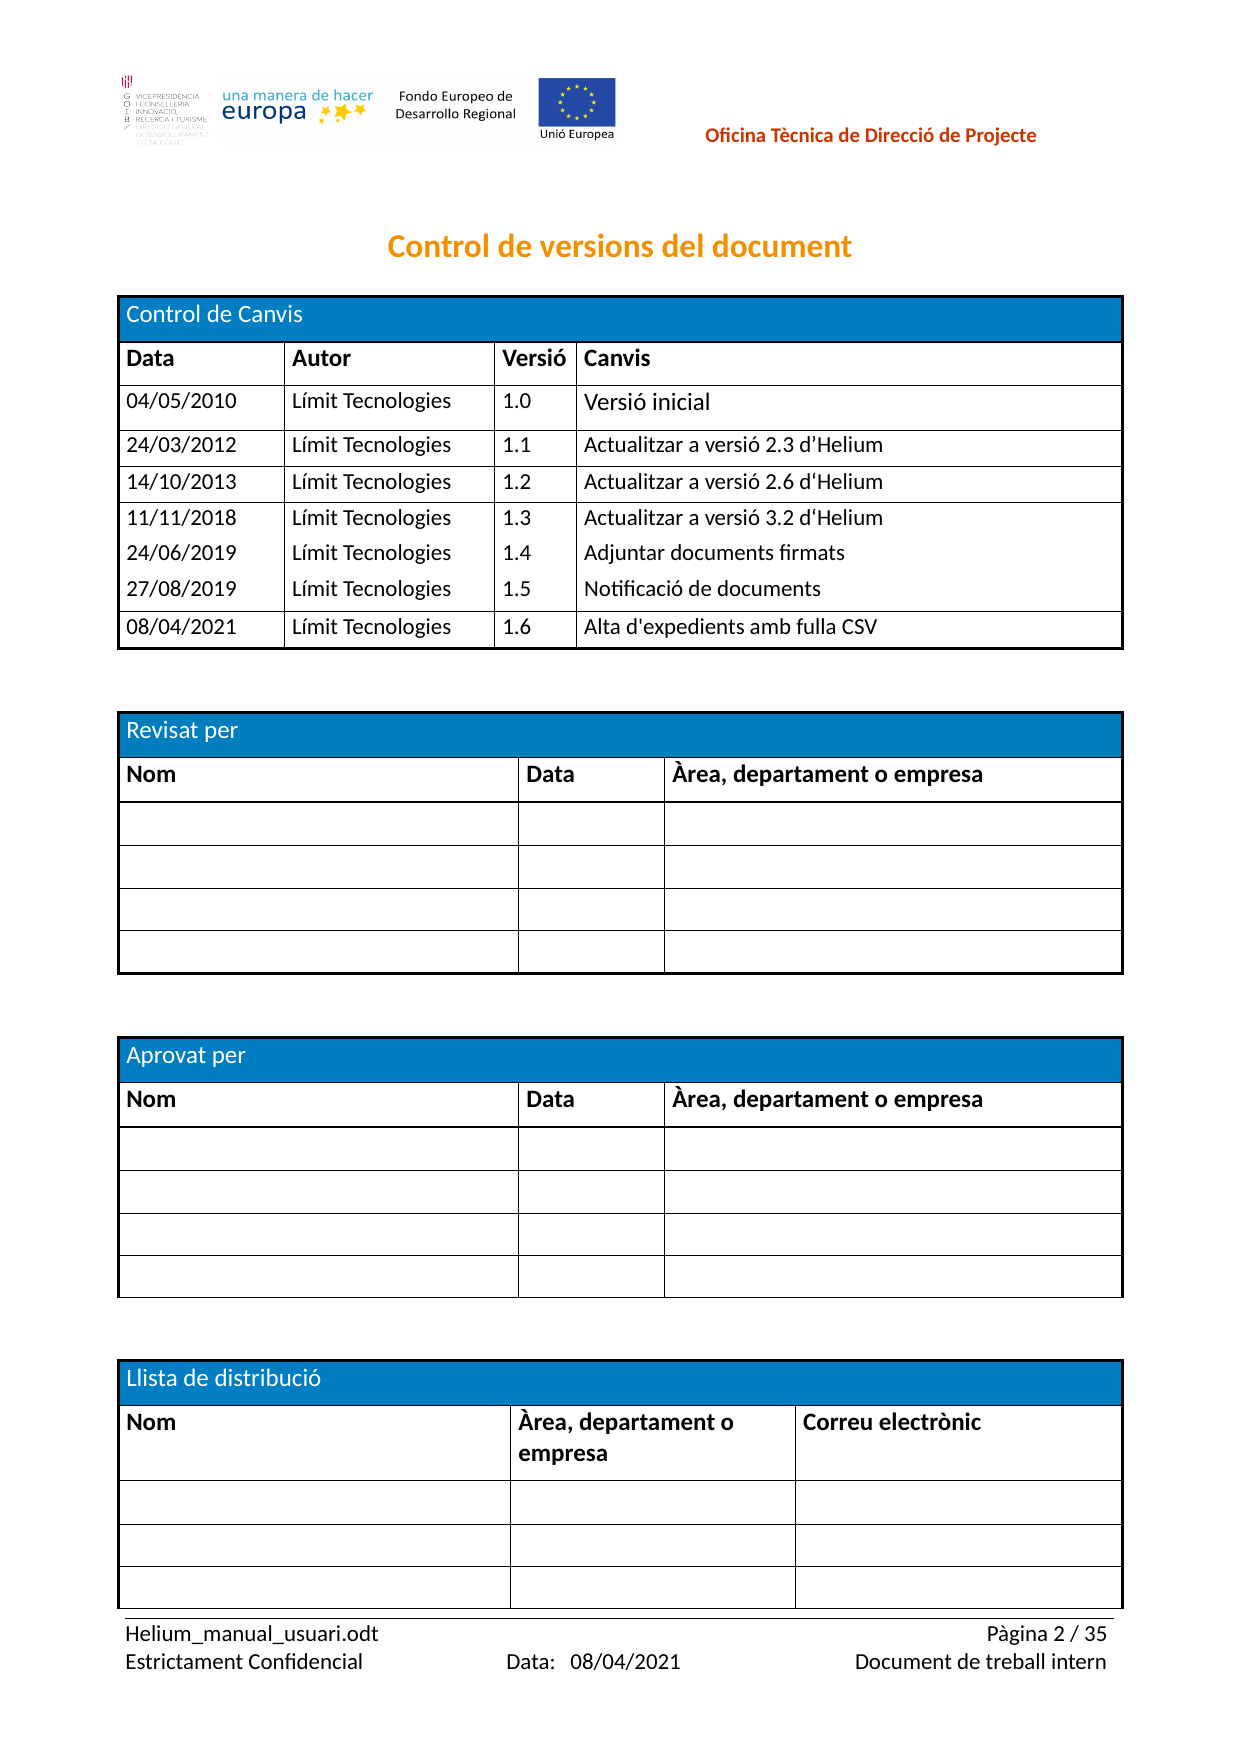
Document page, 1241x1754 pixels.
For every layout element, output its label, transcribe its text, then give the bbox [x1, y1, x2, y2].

table_cell [665, 889, 1121, 930]
table_cell Data [519, 1083, 664, 1126]
table_cell Data [120, 343, 284, 385]
table_header Control de Canvis [120, 298, 1121, 341]
table_cell [665, 1171, 1121, 1213]
picture [118, 73, 213, 147]
table_cell Límit Tecnologies [285, 612, 494, 647]
table_cell 1.1 [495, 431, 576, 466]
table_cell 08/04/2021 [120, 612, 284, 647]
table_cell Àrea, departament o empresa [665, 1083, 1121, 1126]
table_cell [796, 1525, 1121, 1566]
table_cell Límit Tecnologies [285, 538, 494, 574]
table_cell [519, 1128, 664, 1170]
table_cell Límit Tecnologies [285, 575, 494, 611]
table_cell Versió [495, 343, 576, 385]
table_cell Adjuntar documents firmats [577, 538, 1121, 574]
table_cell [120, 846, 518, 888]
table_cell [519, 931, 664, 972]
table_cell [120, 803, 518, 845]
table_cell [519, 1256, 664, 1297]
table_cell [519, 803, 664, 845]
table_cell Límit Tecnologies [285, 386, 494, 429]
table_cell 24/03/2012 [120, 431, 284, 466]
table_cell 04/05/2010 [120, 386, 284, 429]
table_cell 24/06/2019 [120, 538, 284, 574]
table_cell 27/08/2019 [120, 575, 284, 611]
table_cell [519, 889, 664, 930]
table_cell [665, 1256, 1121, 1297]
table_cell [665, 803, 1121, 845]
table_cell 1.0 [495, 386, 576, 429]
table_cell [665, 1214, 1121, 1255]
table_cell [120, 1481, 510, 1524]
table_cell 14/10/2013 [120, 467, 284, 502]
table_cell Actualitzar a versió 3.2 d‘Helium [577, 503, 1121, 538]
table_cell [665, 1128, 1121, 1170]
table_cell Autor [285, 343, 494, 385]
table_cell Àrea, departament o empresa [665, 758, 1121, 801]
table_cell Canvis [577, 343, 1121, 385]
table_cell Nom [120, 1406, 510, 1480]
table_cell [519, 1214, 664, 1255]
table_cell Alta d'expedients amb fulla CSV [577, 612, 1121, 647]
table_cell 1.3 [495, 503, 576, 538]
table_cell Àrea, departament o empresa [511, 1406, 795, 1480]
table_cell [511, 1525, 795, 1566]
table_cell 1.2 [495, 467, 576, 502]
table_cell Límit Tecnologies [285, 467, 494, 502]
table_cell [796, 1481, 1121, 1524]
table_cell [120, 1214, 518, 1255]
table_cell Data [519, 758, 664, 801]
table_cell 1.6 [495, 612, 576, 647]
table_cell [120, 889, 518, 930]
table_cell Versió inicial [577, 386, 1121, 429]
table_cell Actualitzar a versió 2.6 d‘Helium [577, 467, 1121, 502]
table_cell [120, 931, 518, 972]
table_cell Notificació de documents [577, 575, 1121, 611]
table_cell [796, 1567, 1121, 1608]
table_cell [120, 1171, 518, 1213]
table_cell [120, 1567, 510, 1608]
picture [219, 73, 621, 147]
table_cell [120, 1525, 510, 1566]
table_cell [511, 1567, 795, 1608]
table_cell Límit Tecnologies [285, 503, 494, 538]
table_cell Actualitzar a versió 2.3 d’Helium [577, 431, 1121, 466]
table_cell Nom [120, 758, 518, 801]
table_cell [120, 1128, 518, 1170]
table_cell [120, 1256, 518, 1297]
table_cell [519, 846, 664, 888]
table_cell Límit Tecnologies [285, 431, 494, 466]
table_header Aprovat per [120, 1039, 1121, 1082]
table_cell [665, 931, 1121, 972]
table_cell [511, 1481, 795, 1524]
subtitle Control de versions del document [118, 225, 1122, 266]
table_cell 1.5 [495, 575, 576, 611]
table_header Llista de distribució [120, 1362, 1121, 1405]
table_cell Correu electrònic [796, 1406, 1121, 1480]
table_cell 1.4 [495, 538, 576, 574]
table_cell Nom [120, 1083, 518, 1126]
table_cell [665, 846, 1121, 888]
table_header Revisat per [120, 714, 1121, 757]
table_cell 11/11/2018 [120, 503, 284, 538]
table_cell [519, 1171, 664, 1213]
